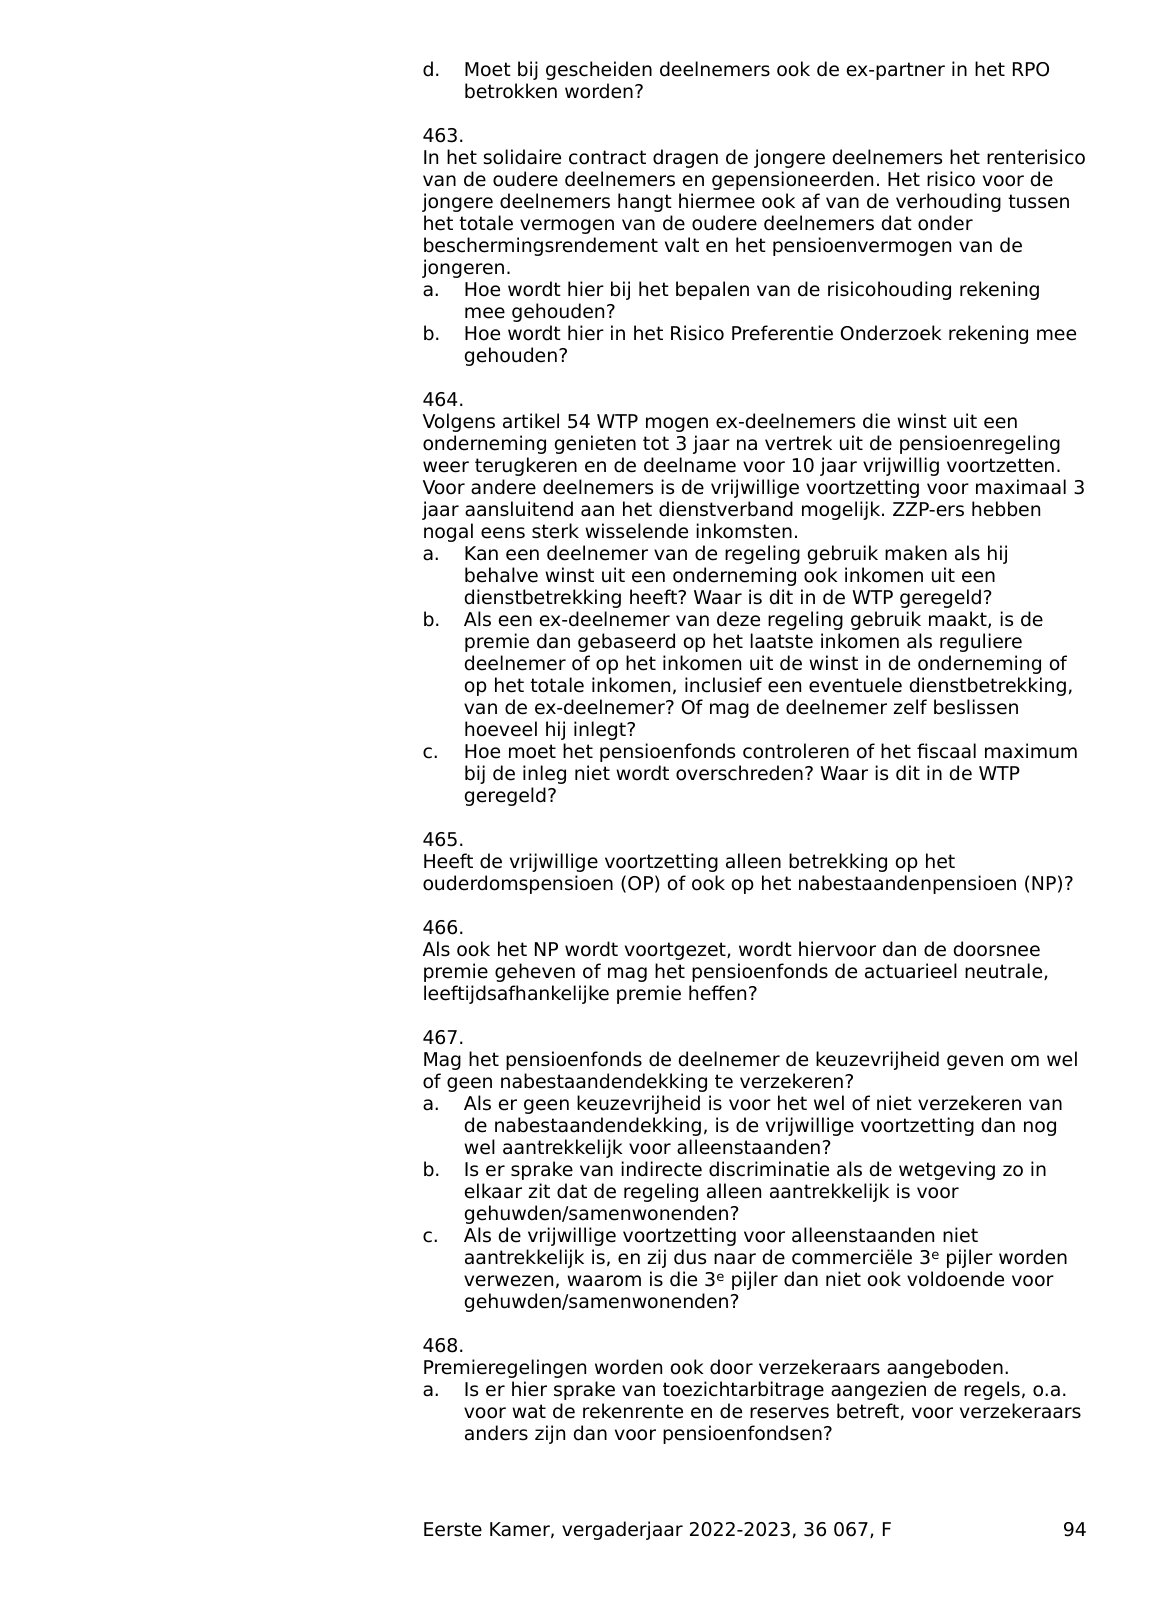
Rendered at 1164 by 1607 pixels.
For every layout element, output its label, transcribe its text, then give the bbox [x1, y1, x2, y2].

text 464. [422, 389, 1087, 411]
text c. Hoe moet het pensioenfonds controleren of het fiscaal maximum bij de inleg niet wordt overschreden? Waar is dit in de WTP geregeld? [422, 741, 1087, 807]
text 466. [422, 917, 1087, 939]
text In het solidaire contract dragen de jongere deelnemers het renterisico van de oudere deelnemers en gepensioneerden. Het risico voor de jongere deelnemers hangt hiermee ook af van de verhouding tussen het totale vermogen van de oudere deelnemers dat onder beschermingsrendement valt en het pensioenvermogen van de jongeren. [422, 147, 1087, 279]
text b. Hoe wordt hier in het Risico Preferentie Onderzoek rekening mee gehouden? [422, 323, 1087, 367]
text Premieregelingen worden ook door verzekeraars aangeboden. [422, 1357, 1087, 1379]
text a. Hoe wordt hier bij het bepalen van de risicohouding rekening mee gehouden? [422, 279, 1087, 323]
text 467. [422, 1027, 1087, 1049]
text 465. [422, 829, 1087, 851]
text Als ook het NP wordt voortgezet, wordt hiervoor dan de doorsnee premie geheven of mag het pensioenfonds de actuarieel neutrale, leeftijdsafhankelijke premie heffen? [422, 939, 1087, 1005]
text d. Moet bij gescheiden deelnemers ook de ex-partner in het RPO betrokken worden? [422, 59, 1087, 103]
text Mag het pensioenfonds de deelnemer de keuzevrijheid geven om wel of geen nabestaandendekking te verzekeren? [422, 1049, 1087, 1093]
text a. Als er geen keuzevrijheid is voor het wel of niet verzekeren van de nabestaandendekking, is de vrijwillige voortzetting dan nog wel aantrekkelijk voor alleenstaanden? [422, 1093, 1087, 1159]
text Heeft de vrijwillige voortzetting alleen betrekking op het ouderdomspensioen (OP) of ook op het nabestaandenpensioen (NP)? [422, 851, 1087, 895]
text a. Kan een deelnemer van de regeling gebruik maken als hij behalve winst uit een onderneming ook inkomen uit een dienstbetrekking heeft? Waar is dit in de WTP geregeld? [422, 543, 1087, 609]
text c. Als de vrijwillige voortzetting voor alleenstaanden niet aantrekkelijk is, en zij dus naar de commerciële 3e pijler worden verwezen, waarom is die 3e pijler dan niet ook voldoende voor gehuwden/samenwonenden? [422, 1225, 1087, 1313]
text a. Is er hier sprake van toezichtarbitrage aangezien de regels, o.a. voor wat de rekenrente en de reserves betreft, voor verzekeraars anders zijn dan voor pensioenfondsen? [422, 1379, 1087, 1445]
text b. Als een ex-deelnemer van deze regeling gebruik maakt, is de premie dan gebaseerd op het laatste inkomen als reguliere deelnemer of op het inkomen uit de winst in de onderneming of op het totale inkomen, inclusief een eventuele dienstbetrekking, van de ex-deelnemer? Of mag de deelnemer zelf beslissen hoeveel hij inlegt? [422, 609, 1087, 741]
text Volgens artikel 54 WTP mogen ex-deelnemers die winst uit een onderneming genieten tot 3 jaar na vertrek uit de pensioenregeling weer terugkeren en de deelname voor 10 jaar vrijwillig voortzetten. Voor andere deelnemers is de vrijwillige voortzetting voor maximaal 3 jaar aansluitend aan het dienstverband mogelijk. ZZP-ers hebben nogal eens sterk wisselende inkomsten. [422, 411, 1087, 543]
text 468. [422, 1335, 1087, 1357]
text 463. [422, 125, 1087, 147]
text b. Is er sprake van indirecte discriminatie als de wetgeving zo in elkaar zit dat de regeling alleen aantrekkelijk is voor gehuwden/samenwonenden? [422, 1159, 1087, 1225]
